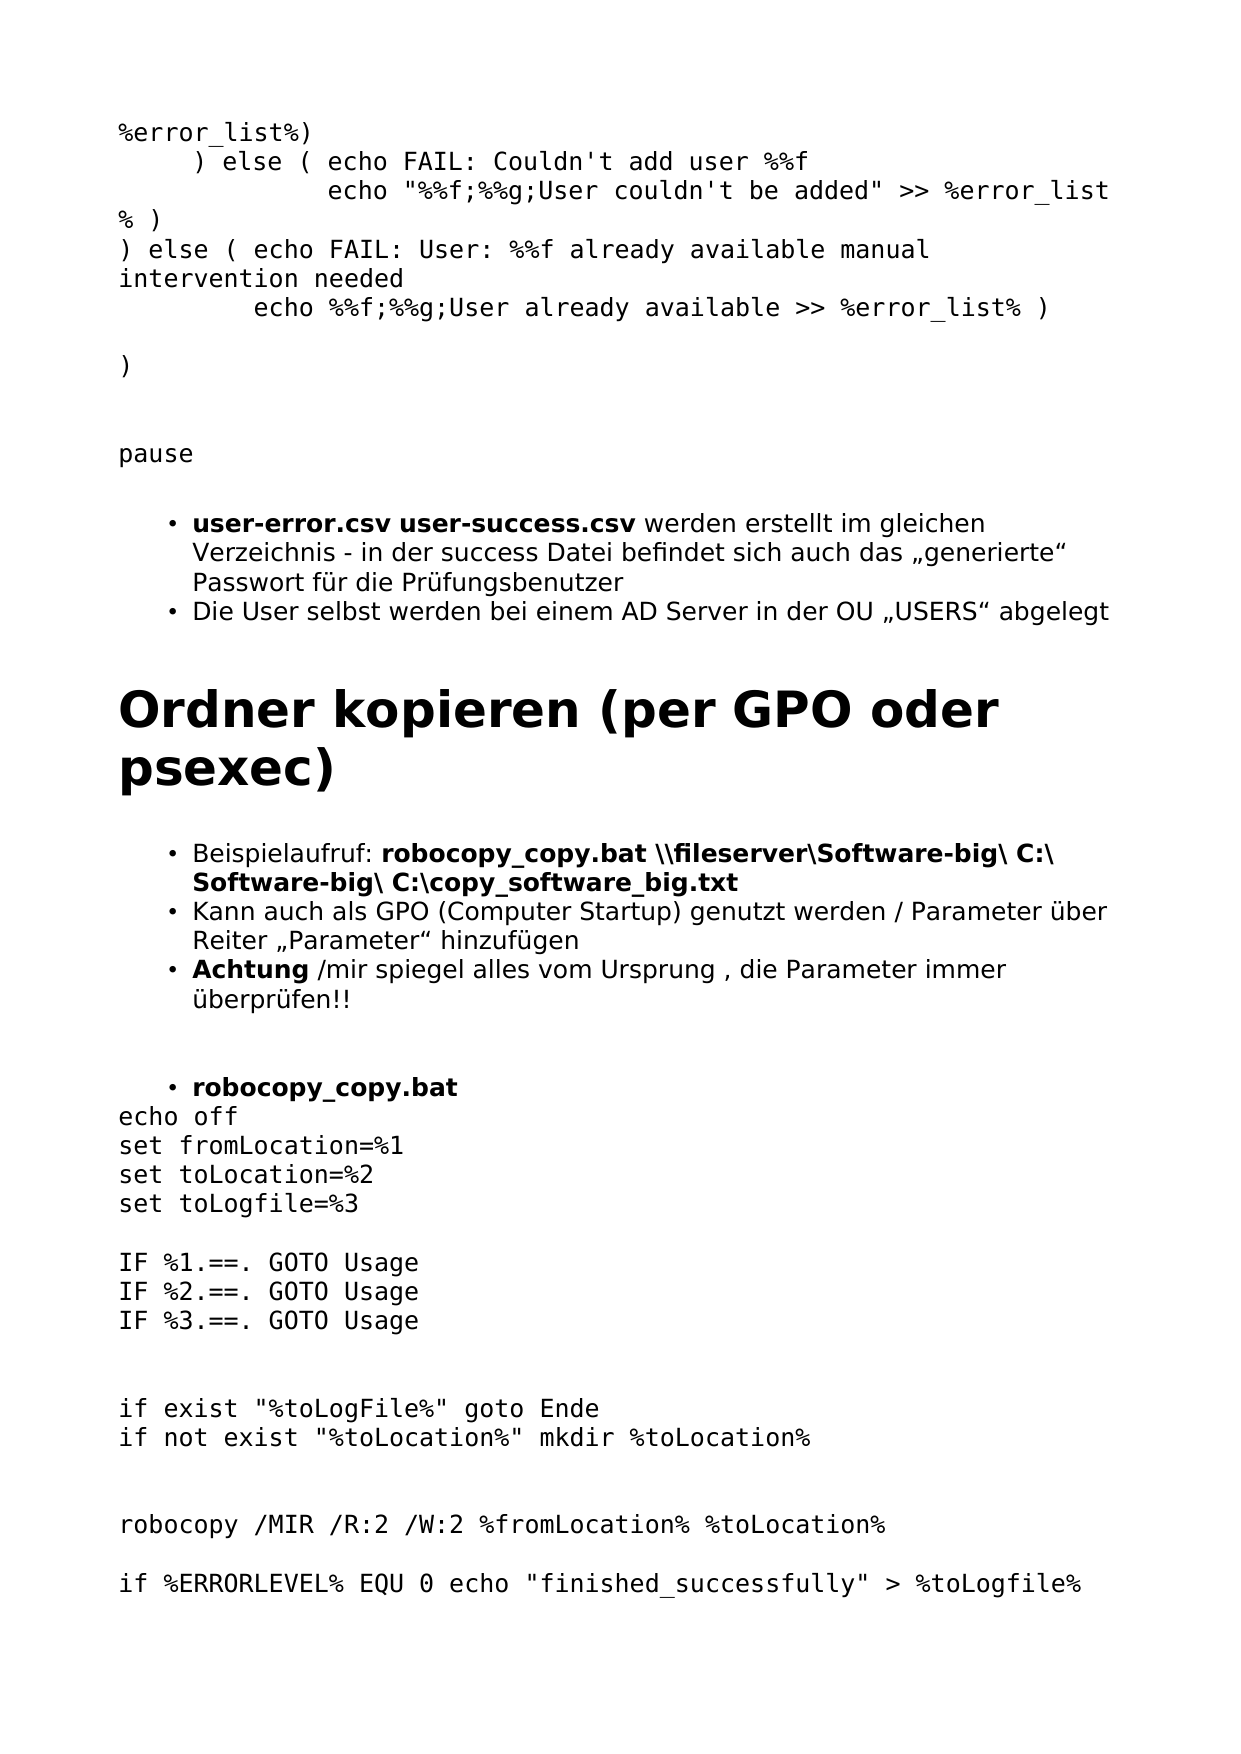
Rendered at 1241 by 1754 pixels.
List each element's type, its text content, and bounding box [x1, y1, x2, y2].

list Die User selbst werden bei einem AD Server in der OU „USERS“ abgelegt [177, 597, 1122, 626]
list Achtung /mir spiegel alles vom Ursprung , die Parameter immer überprüfen!! [177, 956, 1122, 1014]
list robocopy_copy.bat [177, 1073, 1122, 1102]
list user-error.csv user-success.csv werden erstellt im gleichen Verzeichnis - in der success Datei befindet sich auch das „generierte“ Passwort für die Prüfungsbenutzer [177, 509, 1122, 597]
text %error_list%) ) else ( echo FAIL: Couldn't add user %%f echo "%%f;%%g;User couldn't be added" >> %error_list% ) ) else ( echo FAIL: User: %%f already available manual intervention needed echo %%f;%%g;User already available >> %error_list% ) ) pause [118, 118, 1122, 468]
list Beispielaufruf: robocopy_copy.bat \\fileserver\Software-big\ C:\Software-big\ C:\copy_software_big.txt [177, 839, 1122, 897]
text echo off set fromLocation=%1 set toLocation=%2 set toLogfile=%3 IF %1.==. GOTO Usage IF %2.==. GOTO Usage IF %3.==. GOTO Usage if exist "%toLogFile%" goto Ende if not exist "%toLocation%" mkdir %toLocation% robocopy /MIR /R:2 /W:2 %fromLocation% %toLocation% if %ERRORLEVEL% EQU 0 echo "finished_successfully" > %toLogfile% [118, 1102, 1122, 1627]
subtitle Ordner kopieren (per GPO oder psexec) [118, 681, 1122, 797]
list Kann auch als GPO (Computer Startup) genutzt werden / Parameter über Reiter „Parameter“ hinzufügen [177, 897, 1122, 956]
